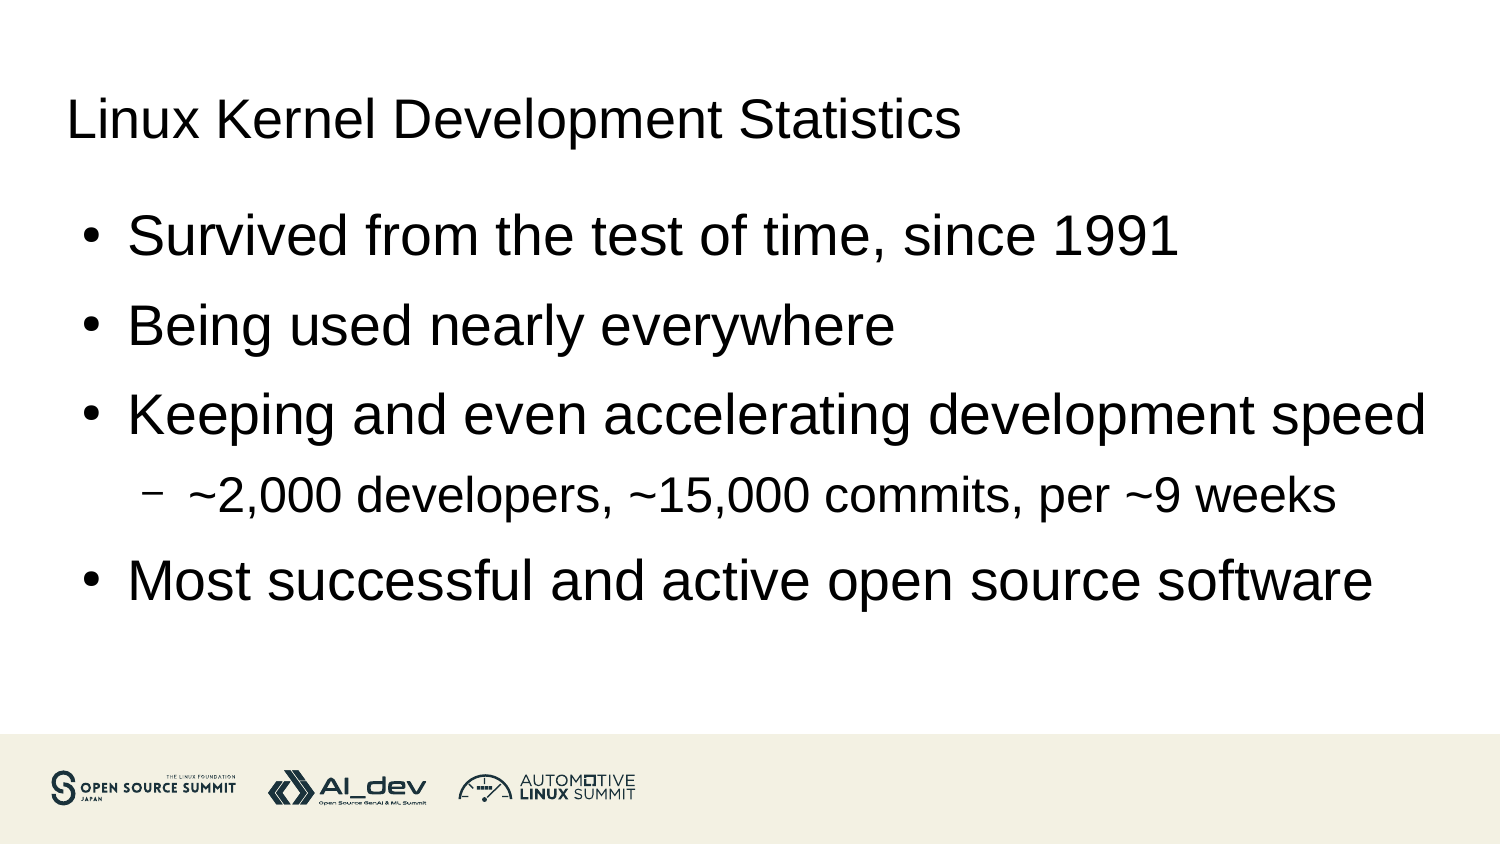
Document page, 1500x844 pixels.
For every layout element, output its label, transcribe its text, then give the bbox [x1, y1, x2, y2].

title Linux Kernel Development Statistics [51, 72, 1449, 167]
list Survived from the test of time, since 1991 Being used nearly everywhere Keeping and even accelerating development speed ~2,000 developers, ~15,000 commits, per ~9 weeks Most successful and active open source software [51, 189, 1449, 734]
